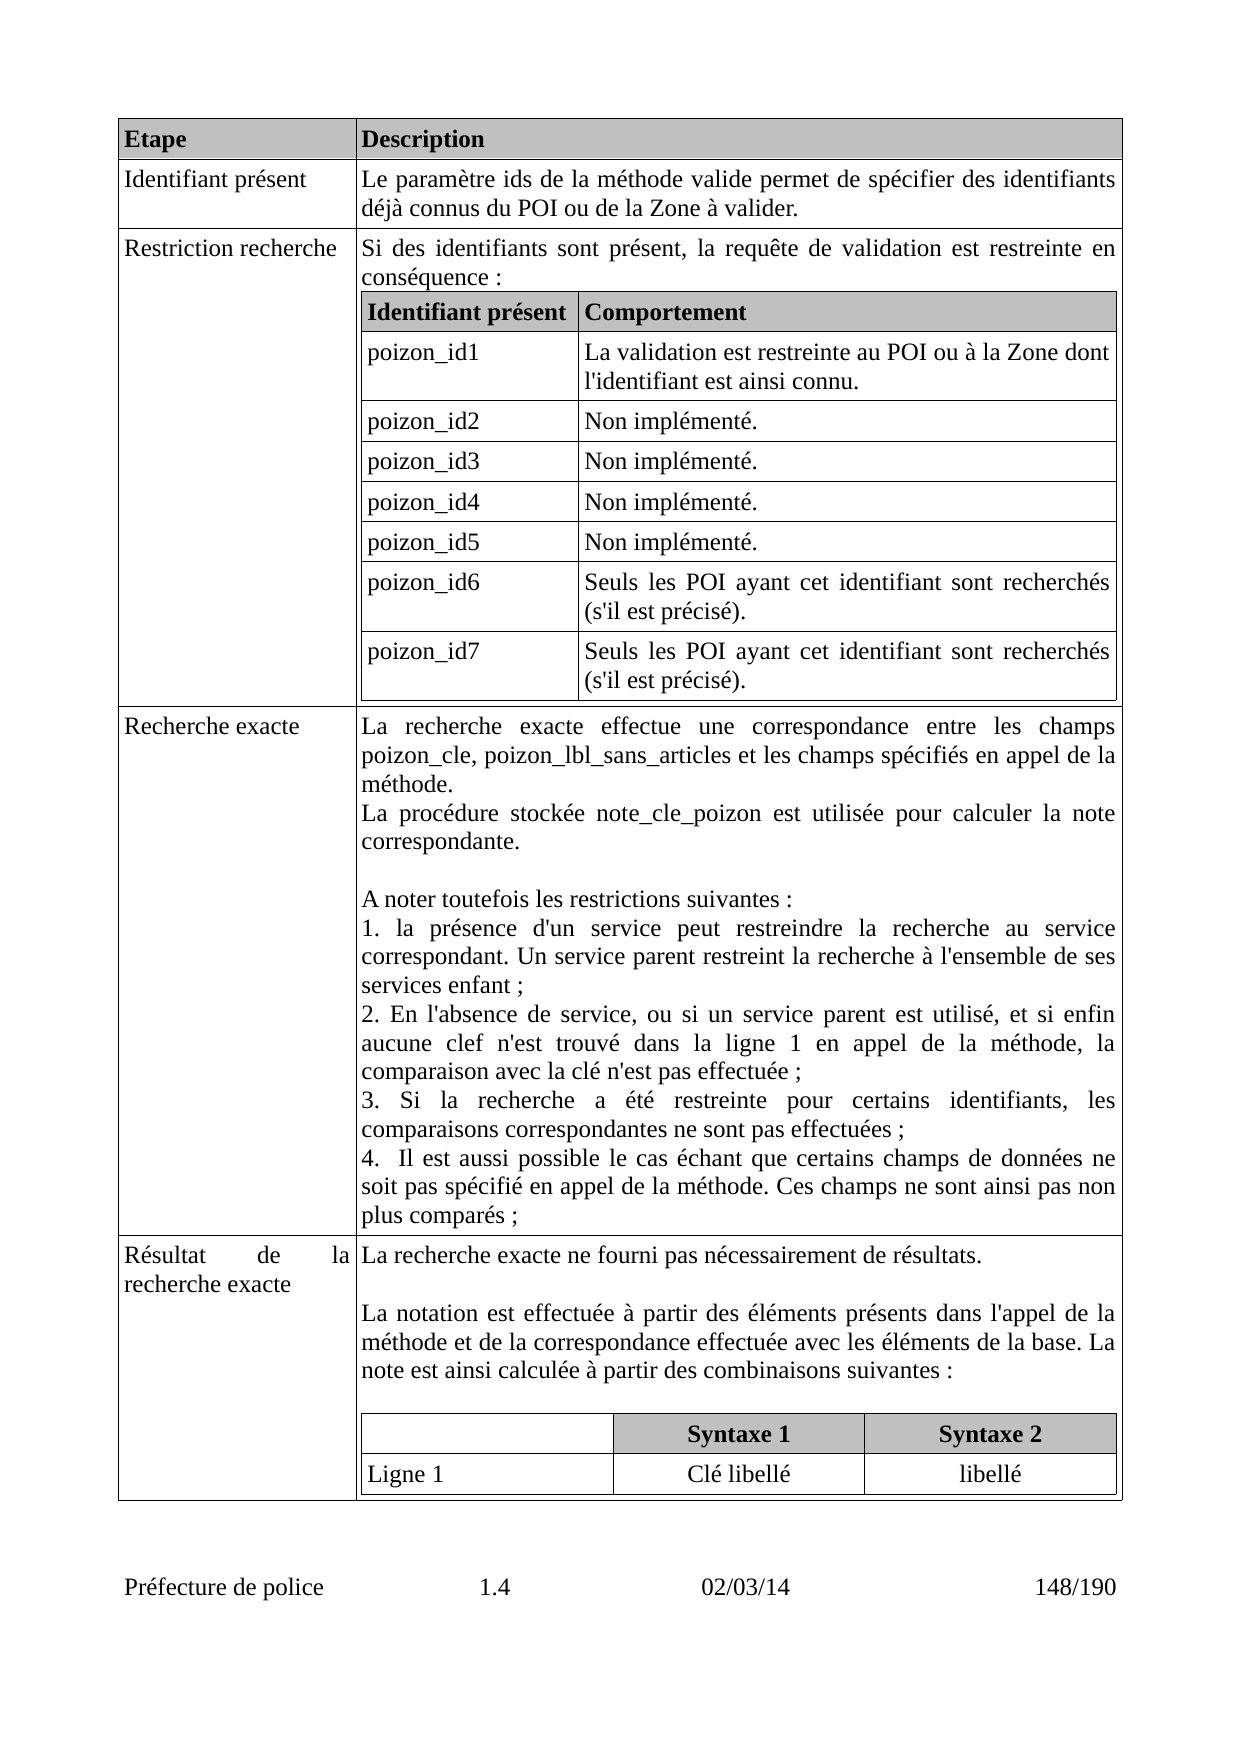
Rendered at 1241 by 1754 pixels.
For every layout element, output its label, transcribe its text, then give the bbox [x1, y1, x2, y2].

table_cell poizon_id7 [362, 632, 578, 699]
table_cell Recherche exacte [119, 707, 356, 1234]
table_cell poizon_id5 [362, 522, 578, 561]
table_cell La recherche exacte effectue une correspondance entre les champs poizon_cle, poizon_lbl_sans_articles et les champs spécifiés en appel de la méthode. La procédure stockée note_cle_poizon est utilisée pour calculer la note correspondante. A noter toutefois les restrictions suivantes : 1. la présence d'un service peut restreindre la recherche au service correspondant. Un service parent restreint la recherche à l'ensemble de ses services enfant ; 2. En l'absence de service, ou si un service parent est utilisé, et si enfin aucune clef n'est trouvé dans la ligne 1 en appel de la méthode, la comparaison avec la clé n'est pas effectuée ; 3. Si la recherche a été restreinte pour certains identifiants, les comparaisons correspondantes ne sont pas effectuées ; 4. Il est aussi possible le cas échant que certains champs de données ne soit pas spécifié en appel de la méthode. Ces champs ne sont ainsi pas non plus comparés ; [357, 707, 1122, 1234]
table_cell Non implémenté. [579, 401, 1116, 441]
table_cell poizon_id2 [362, 401, 578, 441]
table_header Syntaxe 1 [614, 1414, 864, 1453]
table_cell Le paramètre ids de la méthode valide permet de spécifier des identifiants déjà connus du POI ou de la Zone à valider. [357, 160, 1122, 227]
table_cell Non implémenté. [579, 482, 1116, 521]
table_cell poizon_id1 [362, 332, 578, 400]
table_cell libellé [865, 1454, 1116, 1493]
table_cell Seuls les POI ayant cet identifiant sont recherchés (s'il est précisé). [579, 562, 1116, 631]
table_cell poizon_id4 [362, 482, 578, 521]
table_cell Clé libellé [614, 1454, 864, 1493]
table_cell Identifiant présent [119, 160, 356, 227]
table_cell Ligne 1 [362, 1454, 613, 1493]
table_header Description [357, 119, 1122, 158]
table_cell La validation est restreinte au POI ou à la Zone dont l'identifiant est ainsi connu. [579, 332, 1116, 400]
table_header [362, 1414, 613, 1453]
table_header Syntaxe 2 [865, 1414, 1116, 1453]
table_cell La recherche exacte ne fourni pas nécessairement de résultats. La notation est effectuée à partir des éléments présents dans l'appel de la méthode et de la correspondance effectuée avec les éléments de la base. La note est ainsi calculée à partir des combinaisons suivantes : [357, 1236, 1122, 1499]
table_cell Seuls les POI ayant cet identifiant sont recherchés (s'il est précisé). [579, 632, 1116, 699]
table_cell Si des identifiants sont présent, la requête de validation est restreinte en conséquence : [357, 229, 1122, 706]
table_cell Non implémenté. [579, 522, 1116, 561]
table_cell Résultat de la recherche exacte [119, 1236, 356, 1499]
table_cell poizon_id6 [362, 562, 578, 631]
table_cell Non implémenté. [579, 442, 1116, 481]
table_cell Restriction recherche [119, 229, 356, 706]
table_header Comportement [579, 292, 1116, 331]
table_header Etape [119, 119, 356, 158]
table_cell poizon_id3 [362, 442, 578, 481]
table_header Identifiant présent [362, 292, 578, 331]
